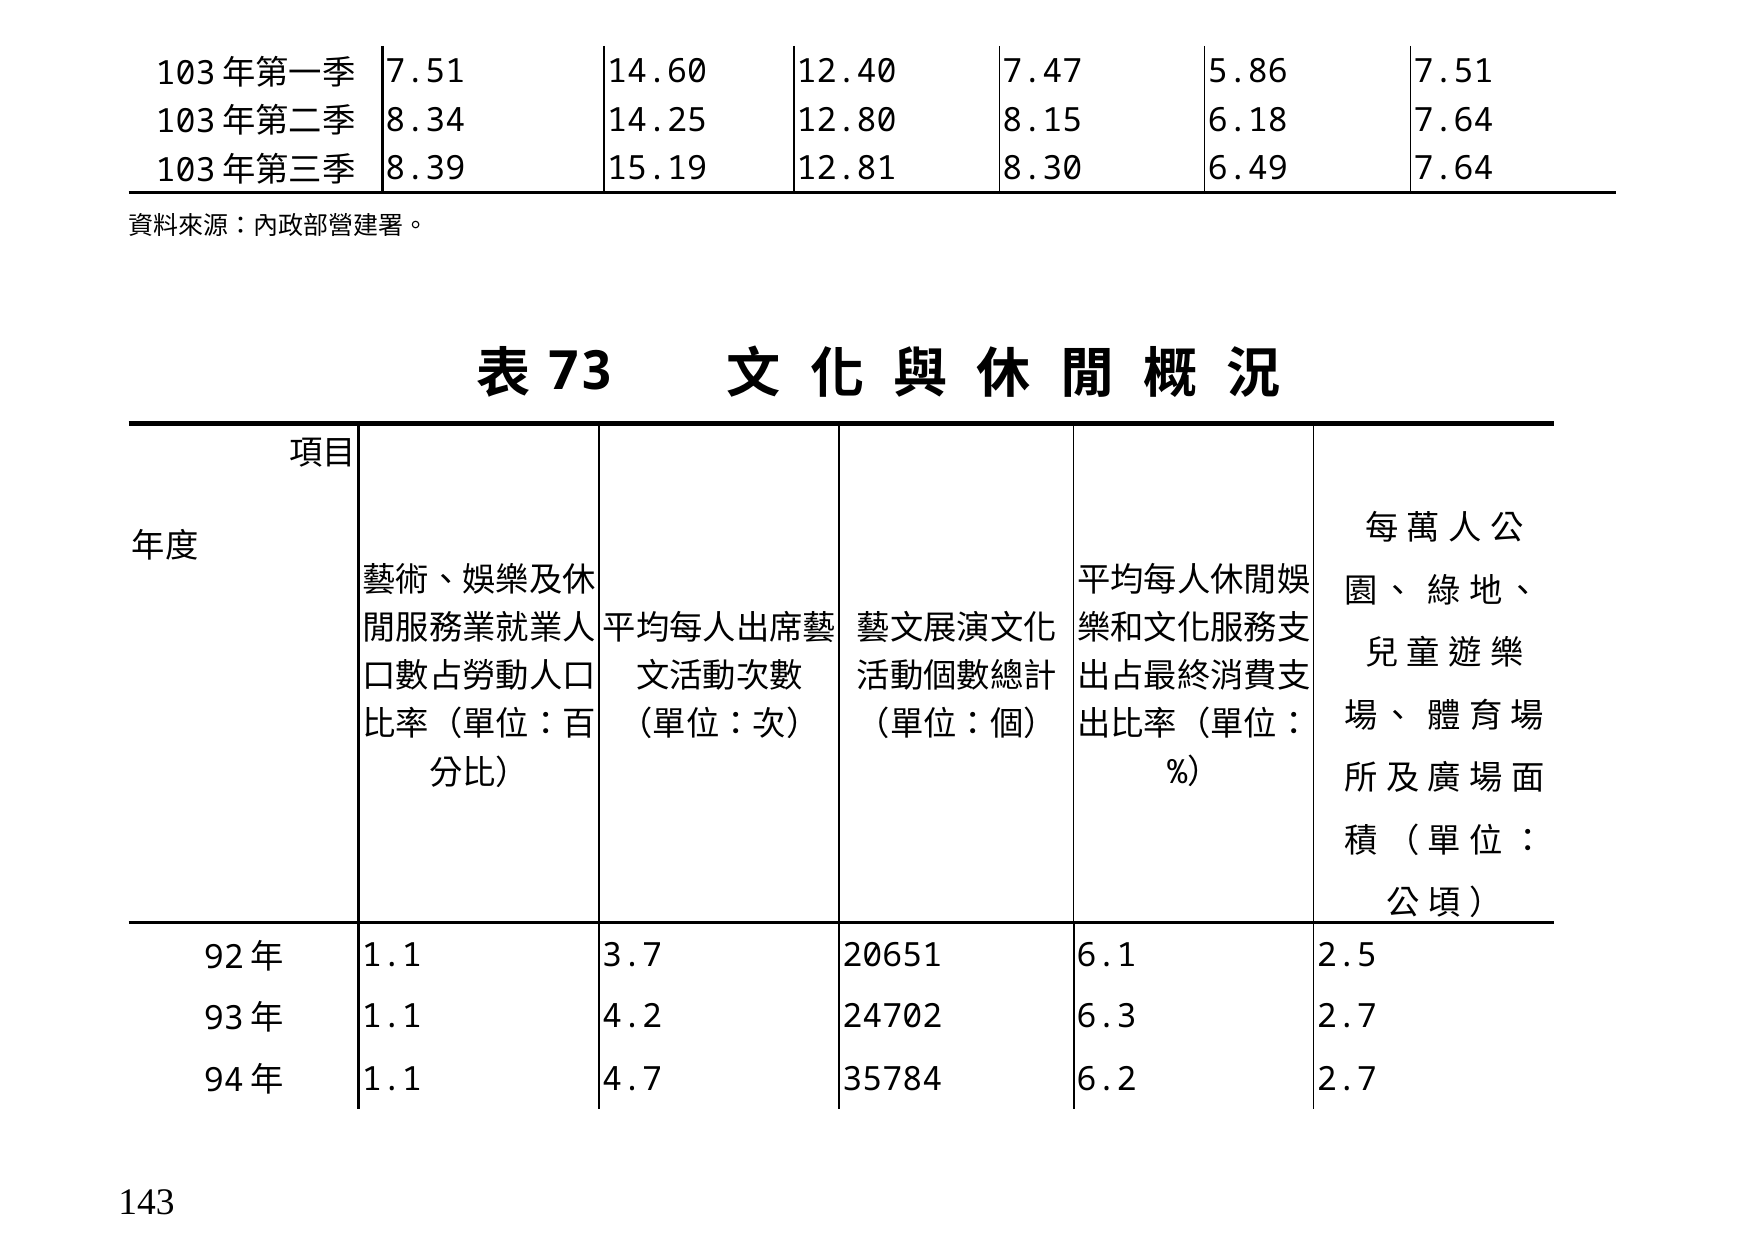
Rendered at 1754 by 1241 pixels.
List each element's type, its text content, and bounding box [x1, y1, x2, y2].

table_cell 1.1 [360, 1046, 598, 1109]
table_cell 2.5 [1314, 924, 1554, 983]
table_header 藝術、娛樂及休閒服務業就業人口數占勞動人口比率（單位：百分比） [360, 426, 598, 921]
table_cell 92年 [129, 924, 357, 983]
table_cell 3.7 [600, 924, 838, 983]
table_cell 5.86 [1205, 46, 1410, 94]
table_cell 93年 [129, 984, 357, 1046]
table_cell 7.51 [384, 46, 603, 94]
table_cell 2.7 [1314, 984, 1554, 1046]
table_header 平均每人出席藝文活動次數 （單位：次） [600, 426, 838, 921]
table_header 平均每人休閒娛樂和文化服務支出占最終消費支出比率（單位：%） [1074, 426, 1313, 921]
table_cell 2.7 [1314, 1046, 1554, 1109]
table_cell 8.34 [384, 94, 603, 143]
table_cell 8.15 [1000, 94, 1204, 143]
text 資料來源：內政部營建署。 [128, 205, 1543, 242]
table_cell 1.1 [360, 984, 598, 1046]
table_cell 12.81 [795, 143, 999, 191]
table_cell 6.3 [1075, 984, 1313, 1046]
table_cell 24702 [840, 984, 1073, 1046]
table_cell 14.25 [605, 94, 793, 143]
table_cell 1.1 [360, 924, 598, 983]
table_cell 35784 [840, 1046, 1073, 1109]
table_cell 94年 [129, 1046, 357, 1109]
table_cell 8.39 [384, 143, 603, 191]
table_cell 103年第一季 [129, 46, 381, 94]
table_cell 7.51 [1411, 46, 1616, 94]
table_header 藝文展演文化活動個數總計 （單位：個） [840, 426, 1073, 921]
table_cell 6.1 [1075, 924, 1313, 983]
table_cell 7.64 [1411, 143, 1616, 191]
table_cell 4.2 [600, 984, 838, 1046]
table_cell 6.18 [1205, 94, 1410, 143]
table_cell 7.47 [1000, 46, 1204, 94]
table_cell 12.80 [795, 94, 999, 143]
table_cell 15.19 [605, 143, 793, 191]
table_header 項目 年度 [129, 426, 357, 921]
subtitle 表73 文化與休閒概況 [128, 296, 1628, 421]
table_cell 103年第二季 [129, 94, 381, 143]
table_cell 103年第三季 [129, 143, 381, 191]
table_cell 7.64 [1411, 94, 1616, 143]
table_cell 6.2 [1075, 1046, 1313, 1109]
table_cell 4.7 [600, 1046, 838, 1109]
table_cell 12.40 [795, 46, 999, 94]
table_cell 20651 [840, 924, 1073, 983]
table_cell 8.30 [1000, 143, 1204, 191]
table_header 每萬人公園、綠地、兒童遊樂場、體育場所及廣場面積（單位：公頃） [1314, 426, 1554, 921]
table_cell 14.60 [605, 46, 793, 94]
table_cell 6.49 [1205, 143, 1410, 191]
